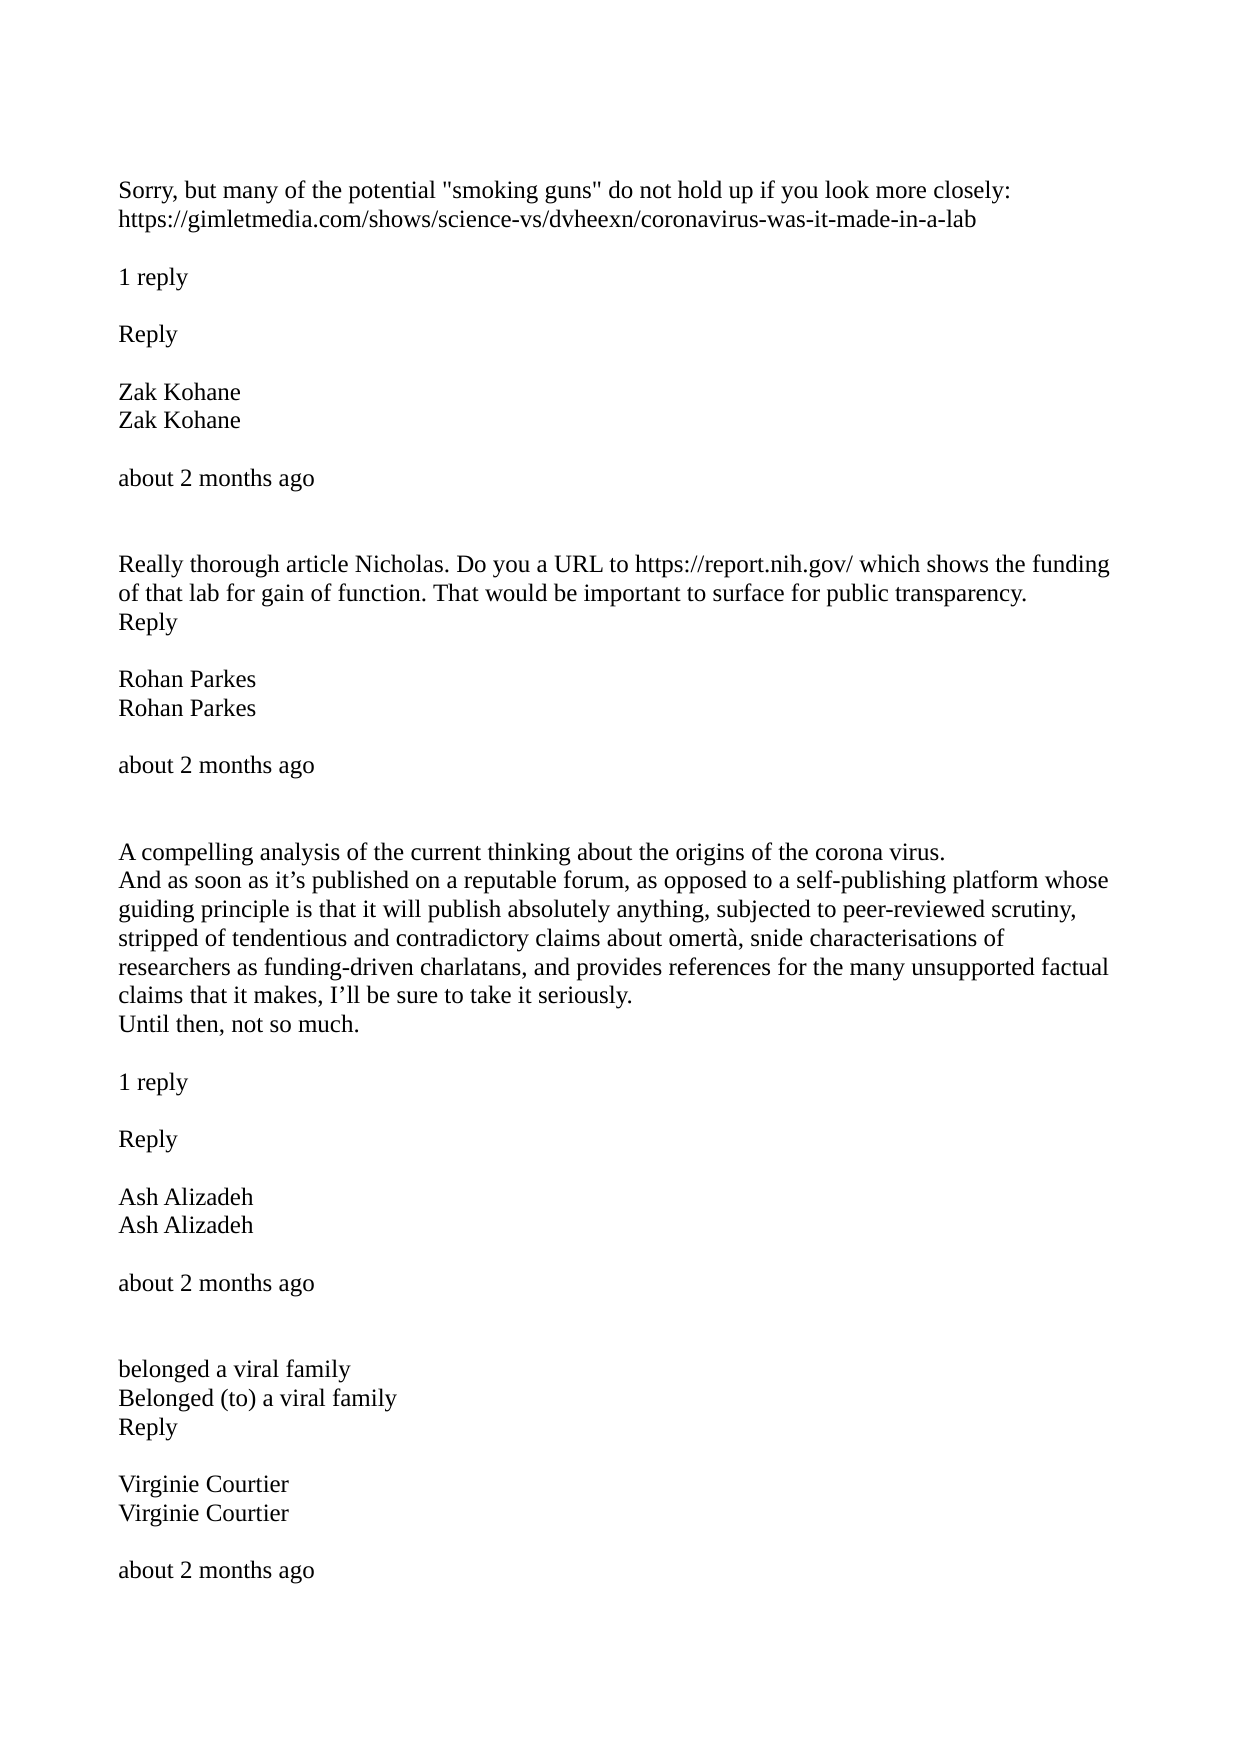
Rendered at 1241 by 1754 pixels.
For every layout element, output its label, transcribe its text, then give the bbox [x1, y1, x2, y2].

text Reply [118, 319, 1122, 348]
text about 2 months ago [118, 463, 1122, 492]
text Sorry, but many of the potential "smoking guns" do not hold up if you look more closely: [118, 176, 1122, 204]
text Zak Kohane [118, 406, 1122, 434]
text about 2 months ago [118, 1556, 1122, 1584]
text Rohan Parkes [118, 664, 1122, 693]
text Belonged (to) a viral family [118, 1383, 1122, 1412]
text belonged a viral family [118, 1354, 1122, 1383]
text Ash Alizadeh [118, 1211, 1122, 1239]
text 1 reply [118, 262, 1122, 291]
text 1 reply [118, 1067, 1122, 1096]
text Until then, not so much. [118, 1009, 1122, 1038]
text about 2 months ago [118, 751, 1122, 779]
text https://gimletmedia.com/shows/science-vs/dvheexn/coronavirus-was-it-made-in-a-lab [118, 204, 1122, 233]
text And as soon as it’s published on a reputable forum, as opposed to a self-publishing platform whose guiding principle is that it will publish absolutely anything, subjected to peer-reviewed scrutiny, stripped of tendentious and contradictory claims about omertà, snide characterisations of researchers as funding-driven charlatans, and provides references for the many unsupported factual claims that it makes, I’ll be sure to take it seriously. [118, 866, 1122, 1009]
text Virginie Courtier [118, 1469, 1122, 1498]
text Really thorough article Nicholas. Do you a URL to https://report.nih.gov/ which shows the funding of that lab for gain of function. That would be important to surface for public transparency. [118, 549, 1122, 607]
text Zak Kohane [118, 377, 1122, 406]
text Reply [118, 607, 1122, 636]
text Reply [118, 1412, 1122, 1441]
text Ash Alizadeh [118, 1182, 1122, 1211]
text Virginie Courtier [118, 1498, 1122, 1527]
text A compelling analysis of the current thinking about the origins of the corona virus. [118, 837, 1122, 866]
text about 2 months ago [118, 1268, 1122, 1297]
text Reply [118, 1124, 1122, 1153]
text Rohan Parkes [118, 693, 1122, 722]
